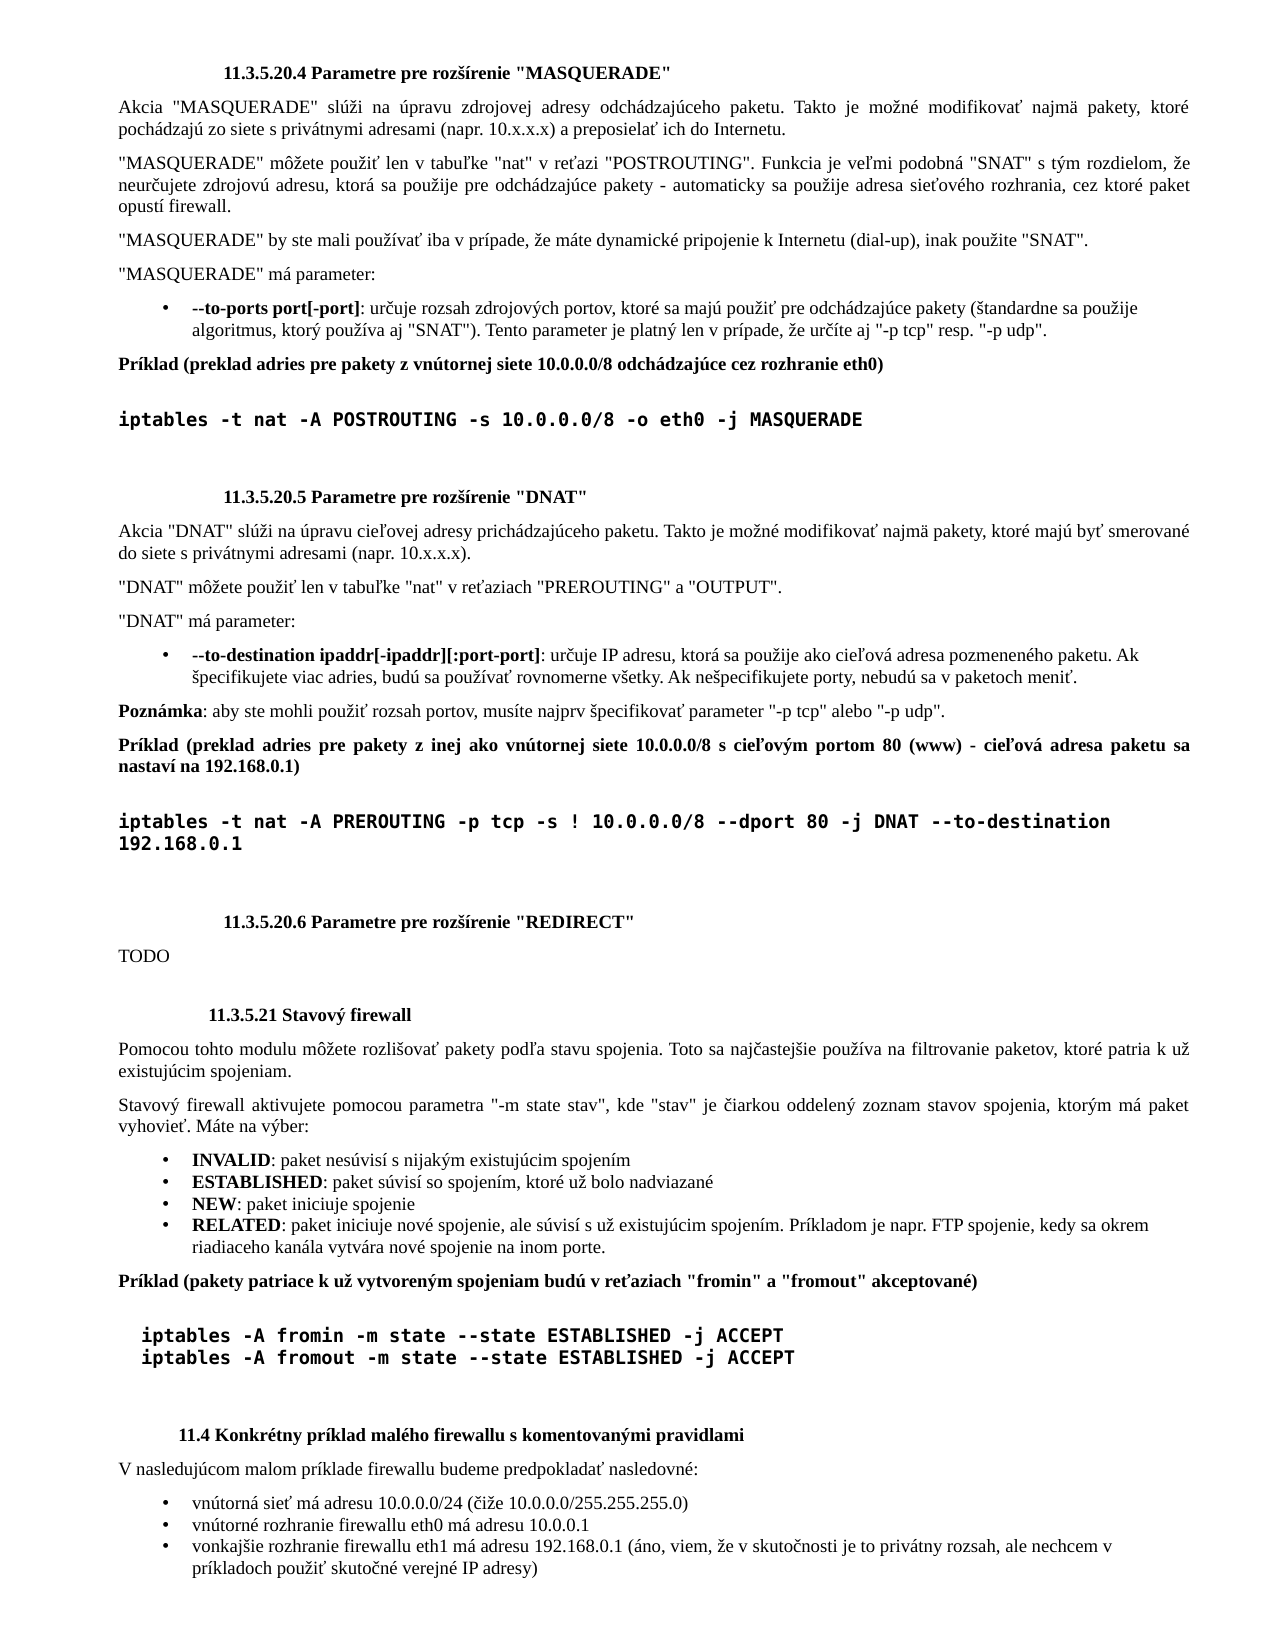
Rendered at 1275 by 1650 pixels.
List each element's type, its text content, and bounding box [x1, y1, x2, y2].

subtitle 11.3.5.21 Stavový firewall [118, 1004, 1192, 1026]
subtitle 11.3.5.20.4 Parametre pre rozšírenie "MASQUERADE" [118, 61, 1192, 84]
list ESTABLISHED: paket súvisí so spojením, ktoré už bolo nadviazané [162, 1171, 1192, 1192]
text "MASQUERADE" môžete použiť len v tabuľke "nat" v reťazi "POSTROUTING". Funkcia je veľmi podobná "SNAT" s tým rozdielom, že neurčujete zdrojovú adresu, ktorá sa použije pre odchádzajúce pakety - automaticky sa použije adresa sieťového rozhrania, cez ktoré paket opustí firewall. [118, 152, 1192, 217]
text iptables -A fromin -m state --state ESTABLISHED -j ACCEPT [118, 1326, 1192, 1347]
text Stavový firewall aktivujete pomocou parametra "-m state stav", kde "stav" je čiarkou oddelený zoznam stavov spojenia, ktorým má paket vyhovieť. Máte na výber: [118, 1094, 1192, 1137]
list --to-destination ipaddr[-ipaddr][:port-port]: určuje IP adresu, ktorá sa použije ako cieľová adresa pozmeneného paketu. Ak špecifikujete viac adries, budú sa používať rovnomerne všetky. Ak nešpecifikujete porty, nebudú sa v paketoch meniť. [162, 644, 1192, 687]
text Akcia "DNAT" slúži na úpravu cieľovej adresy prichádzajúceho paketu. Takto je možné modifikovať najmä pakety, ktoré majú byť smerované do siete s privátnymi adresami (napr. 10.x.x.x). [118, 520, 1192, 563]
list vonkajšie rozhranie firewallu eth1 má adresu 192.168.0.1 (áno, viem, že v skutočnosti je to privátny rozsah, ale nechcem v príkladoch použiť skutočné verejné IP adresy) [162, 1535, 1192, 1578]
text "DNAT" môžete použiť len v tabuľke "nat" v reťaziach "PREROUTING" a "OUTPUT". [118, 576, 1192, 598]
subtitle 11.4 Konkrétny príklad malého firewallu s komentovanými pravidlami [118, 1424, 1192, 1445]
text Príklad (pakety patriace k už vytvoreným spojeniam budú v reťaziach "fromin" a "fromout" akceptované) [118, 1269, 1192, 1291]
text iptables -A fromout -m state --state ESTABLISHED -j ACCEPT [118, 1347, 1192, 1369]
text Príklad (preklad adries pre pakety z inej ako vnútornej siete 10.0.0.0/8 s cieľovým portom 80 (www) - cieľová adresa paketu sa nastaví na 192.168.0.1) [118, 734, 1192, 777]
list INVALID: paket nesúvisí s nijakým existujúcim spojením [162, 1149, 1192, 1171]
text Akcia "MASQUERADE" slúži na úpravu zdrojovej adresy odchádzajúceho paketu. Takto je možné modifikovať najmä pakety, ktoré pochádzajú zo siete s privátnymi adresami (napr. 10.x.x.x) a preposielať ich do Internetu. [118, 96, 1192, 139]
subtitle 11.3.5.20.6 Parametre pre rozšírenie "REDIRECT" [118, 909, 1192, 932]
text Príklad (preklad adries pre pakety z vnútornej siete 10.0.0.0/8 odchádzajúce cez rozhranie eth0) [118, 353, 1192, 374]
text Poznámka: aby ste mohli použiť rozsah portov, musíte najprv špecifikovať parameter "-p tcp" alebo "-p udp". [118, 700, 1192, 721]
list vnútorné rozhranie firewallu eth0 má adresu 10.0.0.1 [162, 1513, 1192, 1535]
text "MASQUERADE" má parameter: [118, 263, 1192, 285]
text iptables -t nat -A POSTROUTING -s 10.0.0.0/8 -o eth0 -j MASQUERADE [118, 409, 1192, 431]
text iptables -t nat -A PREROUTING -p tcp -s ! 10.0.0.0/8 --dport 80 -j DNAT --to-destination 192.168.0.1 [118, 811, 1192, 855]
list --to-ports port[-port]: určuje rozsah zdrojových portov, ktoré sa majú použiť pre odchádzajúce pakety (štandardne sa použije algoritmus, ktorý používa aj "SNAT"). Tento parameter je platný len v prípade, že určíte aj "-p tcp" resp. "-p udp". [162, 297, 1192, 340]
text "DNAT" má parameter: [118, 610, 1192, 632]
text "MASQUERADE" by ste mali používať iba v prípade, že máte dynamické pripojenie k Internetu (dial-up), inak použite "SNAT". [118, 229, 1192, 251]
text V nasledujúcom malom príklade firewallu budeme predpokladať nasledovné: [118, 1458, 1192, 1479]
text TODO [118, 945, 1192, 966]
subtitle 11.3.5.20.5 Parametre pre rozšírenie "DNAT" [118, 485, 1192, 508]
list RELATED: paket iniciuje nové spojenie, ale súvisí s už existujúcim spojením. Príkladom je napr. FTP spojenie, kedy sa okrem riadiaceho kanála vytvára nové spojenie na inom porte. [162, 1214, 1192, 1257]
text Pomocou tohto modulu môžete rozlišovať pakety podľa stavu spojenia. Toto sa najčastejšie používa na filtrovanie paketov, ktoré patria k už existujúcim spojeniam. [118, 1038, 1192, 1081]
list NEW: paket iniciuje spojenie [162, 1192, 1192, 1214]
list vnútorná sieť má adresu 10.0.0.0/24 (čiže 10.0.0.0/255.255.255.0) [162, 1492, 1192, 1513]
